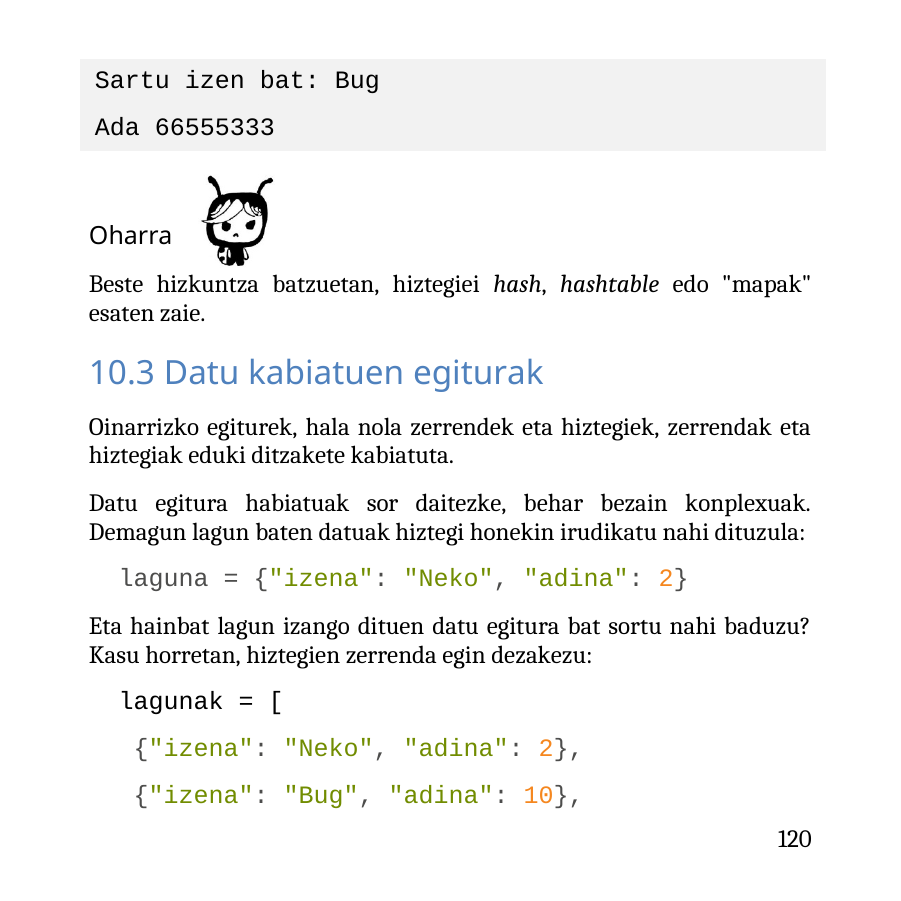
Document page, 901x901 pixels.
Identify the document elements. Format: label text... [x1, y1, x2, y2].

text Datu egitura habiatuak sor daitezke, behar bezain konplexuak. Demagun lagun baten datuak hiztegi honekin irudikatu nahi dituzula: [89, 489, 811, 546]
subtitle Datu kabiatuen egiturak [89, 348, 811, 394]
text Beste hizkuntza batzuetan, hiztegiei hash, hashtable edo "mapak" esaten zaie. [89, 270, 811, 328]
text Oinarrizko egiturek, hala nola zerrendek eta hiztegiek, zerrendak eta hiztegiak eduki ditzakete kabiatuta. [89, 413, 811, 470]
text laguna = {"izena": "Neko", "adina": 2} [118, 565, 811, 593]
text Oharra [89, 217, 197, 251]
text Eta hainbat lagun izango dituen datu egitura bat sortu nahi baduzu? Kasu horretan, hiztegien zerrenda egin dezakezu: [89, 612, 811, 670]
text {"izena": "Neko", "adina": 2}, [118, 736, 811, 764]
picture [197, 168, 283, 270]
text {"izena": "Bug", "adina": 10}, [118, 783, 811, 811]
text lagunak = [ [118, 688, 811, 717]
text Ada 66555333 [86, 106, 820, 145]
text [283, 217, 811, 251]
text Sartu izen bat: Bug [86, 65, 820, 96]
